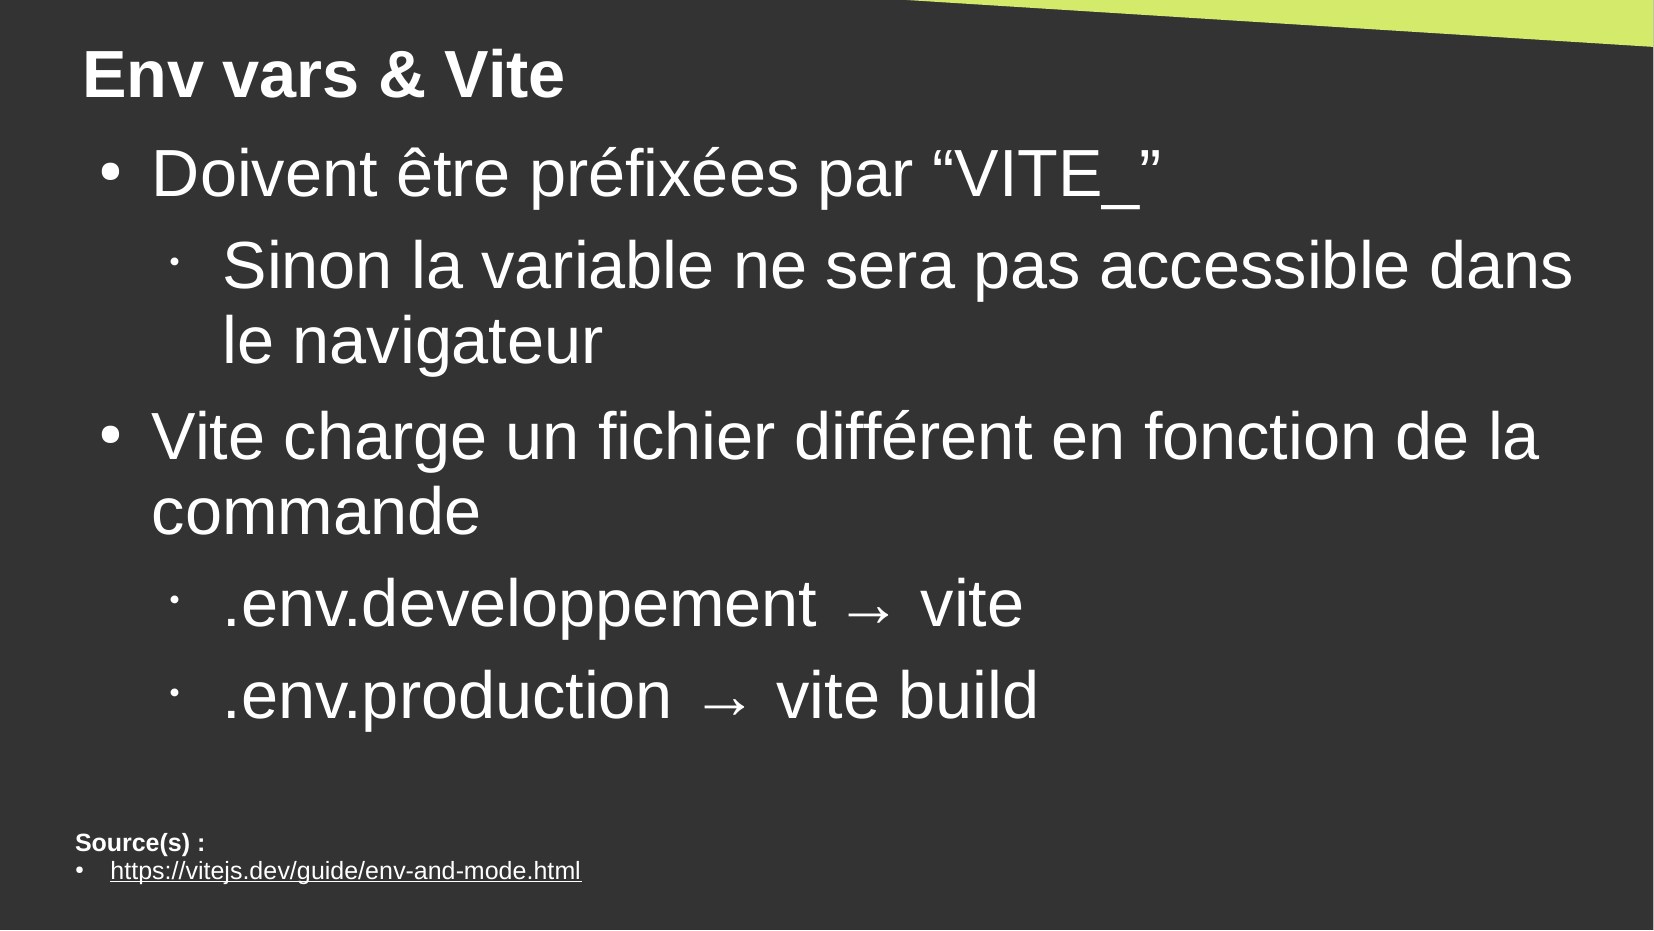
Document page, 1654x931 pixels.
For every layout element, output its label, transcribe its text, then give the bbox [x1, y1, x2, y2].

list Doivent être préfixées par “VITE_” Sinon la variable ne sera pas accessible dans le navigateur Vite charge un fichier différent en fonction de la commande .env.developpement → vite .env.production → vite build [80, 135, 1620, 739]
title Env vars & Vite [82, 37, 1571, 114]
text_box [906, 0, 1654, 47]
text_box Source(s) : https://vitejs.dev/guide/env-and-mode.html [60, 821, 1546, 931]
